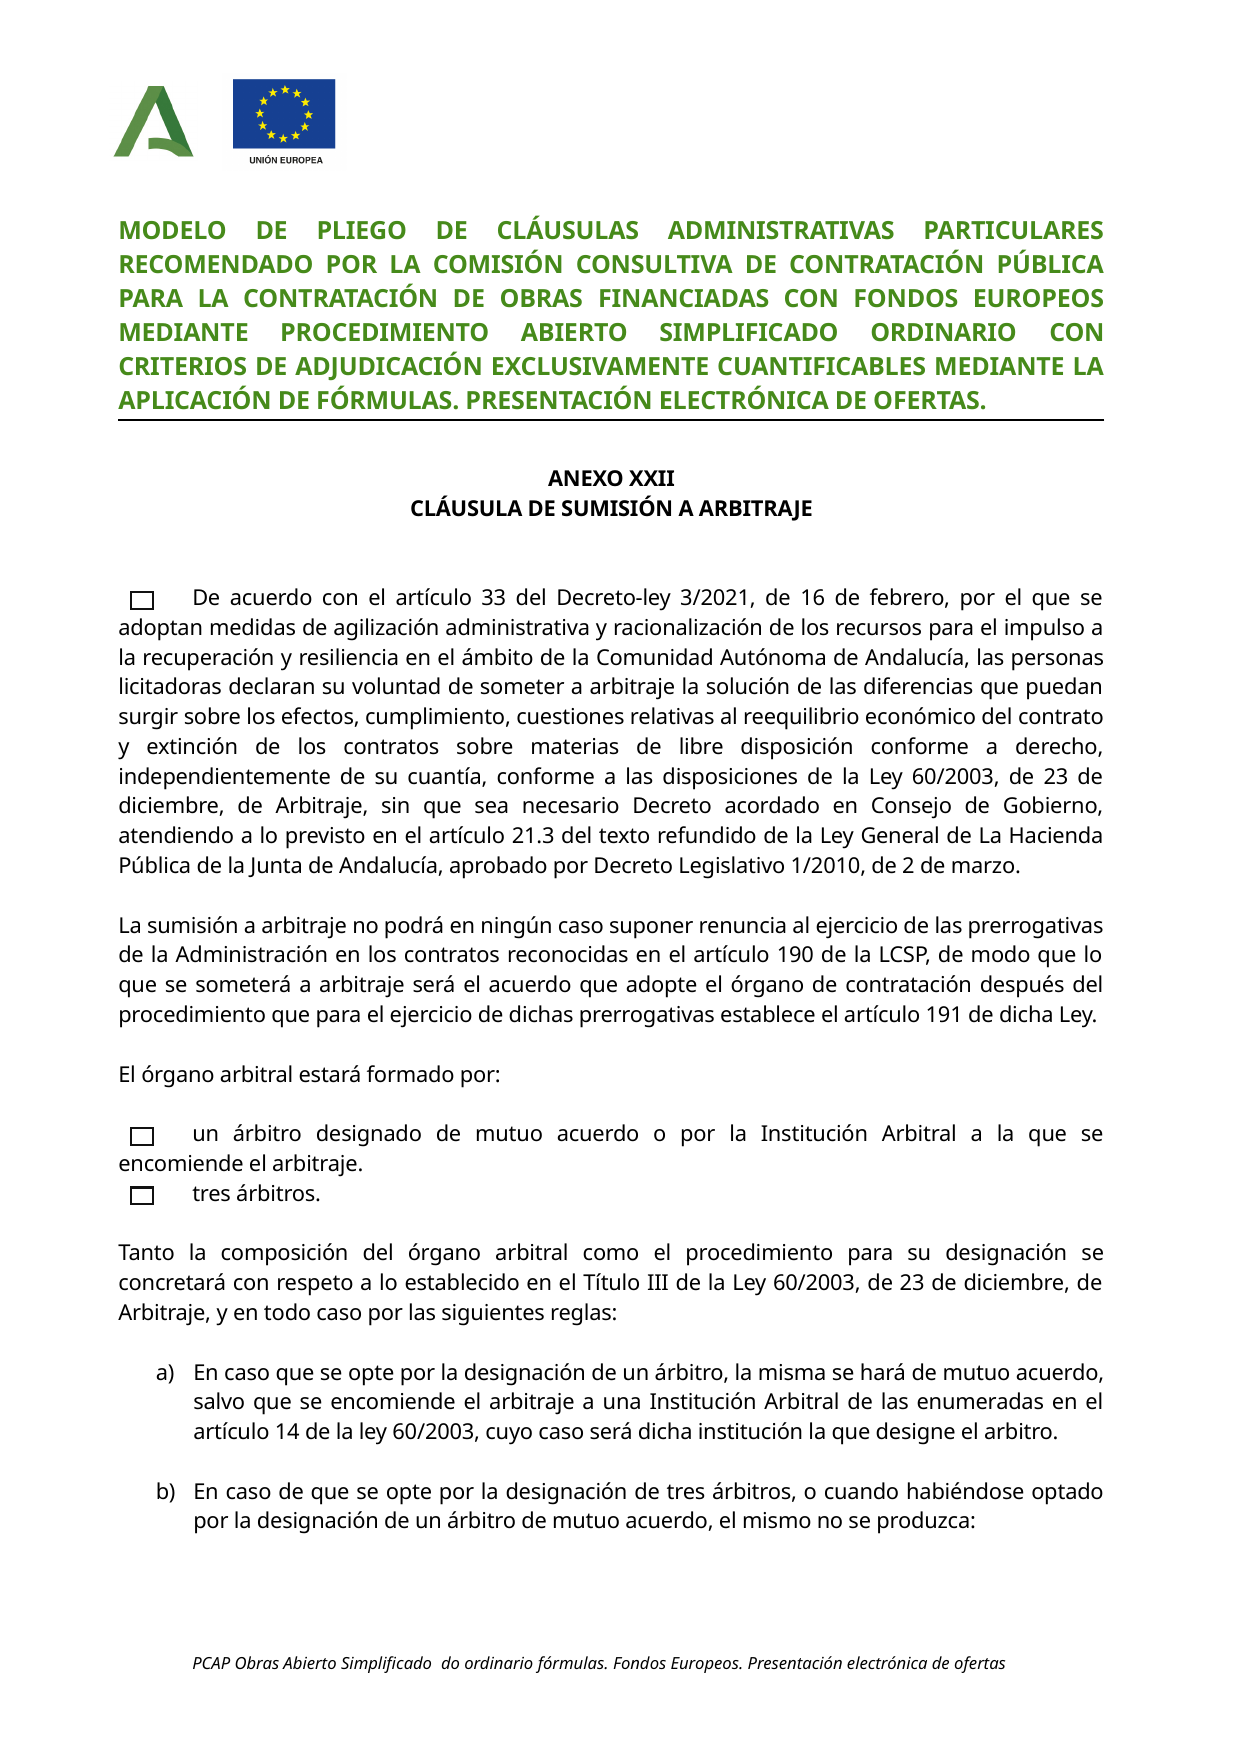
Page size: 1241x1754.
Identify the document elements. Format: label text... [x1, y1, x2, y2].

text un árbitro designado de mutuo acuerdo o por la Institución Arbitral a la que se encomiende el arbitraje. [118, 1118, 1104, 1178]
text De acuerdo con el artículo 33 del Decreto-ley 3/2021, de 16 de febrero, por el que se adoptan medidas de agilización administrativa y racionalización de los recursos para el impulso a la recuperación y resiliencia en el ámbito de la Comunidad Autónoma de Andalucía, las personas licitadoras declaran su voluntad de someter a arbitraje la solución de las diferencias que puedan surgir sobre los efectos, cumplimiento, cuestiones relativas al reequilibrio económico del contrato y extinción de los contratos sobre materias de libre disposición conforme a derecho, independientemente de su cuantía, conforme a las disposiciones de la Ley 60/2003, de 23 de diciembre, de Arbitraje, sin que sea necesario Decreto acordado en Consejo de Gobierno, atendiendo a lo previsto en el artículo 21.3 del texto refundido de la Ley General de La Hacienda Pública de la Junta de Andalucía, aprobado por Decreto Legislativo 1/2010, de 2 de marzo. [118, 582, 1104, 880]
text ANEXO XXII [118, 463, 1104, 493]
text tres árbitros. [118, 1178, 1104, 1208]
text CLÁUSULA DE SUMISIÓN A ARBITRAJE [118, 493, 1104, 522]
list MODELO DE PLIEGO DE CLÁUSULAS ADMINISTRATIVAS PARTICULARES RECOMENDADO POR LA COMISIÓN CONSULTIVA DE CONTRATACIÓN PÚBLICA PARA LA CONTRATACIÓN DE OBRAS FINANCIADAS CON FONDOS EUROPEOS MEDIANTE PROCEDIMIENTO ABIERTO SIMPLIFICADO ORDINARIO CON CRITERIOS DE ADJUDICACIÓN EXCLUSIVAMENTE CUANTIFICABLES MEDIANTE LA APLICACIÓN DE FÓRMULAS. PRESENTACIÓN ELECTRÓNICA DE OFERTAS. [118, 213, 1104, 419]
picture [109, 81, 198, 161]
picture [221, 73, 347, 171]
list En caso que se opte por la designación de un árbitro, la misma se hará de mutuo acuerdo, salvo que se encomiende el arbitraje a una Institución Arbitral de las enumeradas en el artículo 14 de la ley 60/2003, cuyo caso será dicha institución la que designe el arbitro. [156, 1357, 1104, 1446]
list En caso de que se opte por la designación de tres árbitros, o cuando habiéndose optado por la designación de un árbitro de mutuo acuerdo, el mismo no se produzca: [156, 1476, 1104, 1535]
text La sumisión a arbitraje no podrá en ningún caso suponer renuncia al ejercicio de las prerrogativas de la Administración en los contratos reconocidas en el artículo 190 de la LCSP, de modo que lo que se someterá a arbitraje será el acuerdo que adopte el órgano de contratación después del procedimiento que para el ejercicio de dichas prerrogativas establece el artículo 191 de dicha Ley. [118, 910, 1104, 1029]
text El órgano arbitral estará formado por: [118, 1059, 1104, 1088]
text Tanto la composición del órgano arbitral como el procedimiento para su designación se concretará con respeto a lo establecido en el Título III de la Ley 60/2003, de 23 de diciembre, de Arbitraje, y en todo caso por las siguientes reglas: [118, 1237, 1104, 1327]
